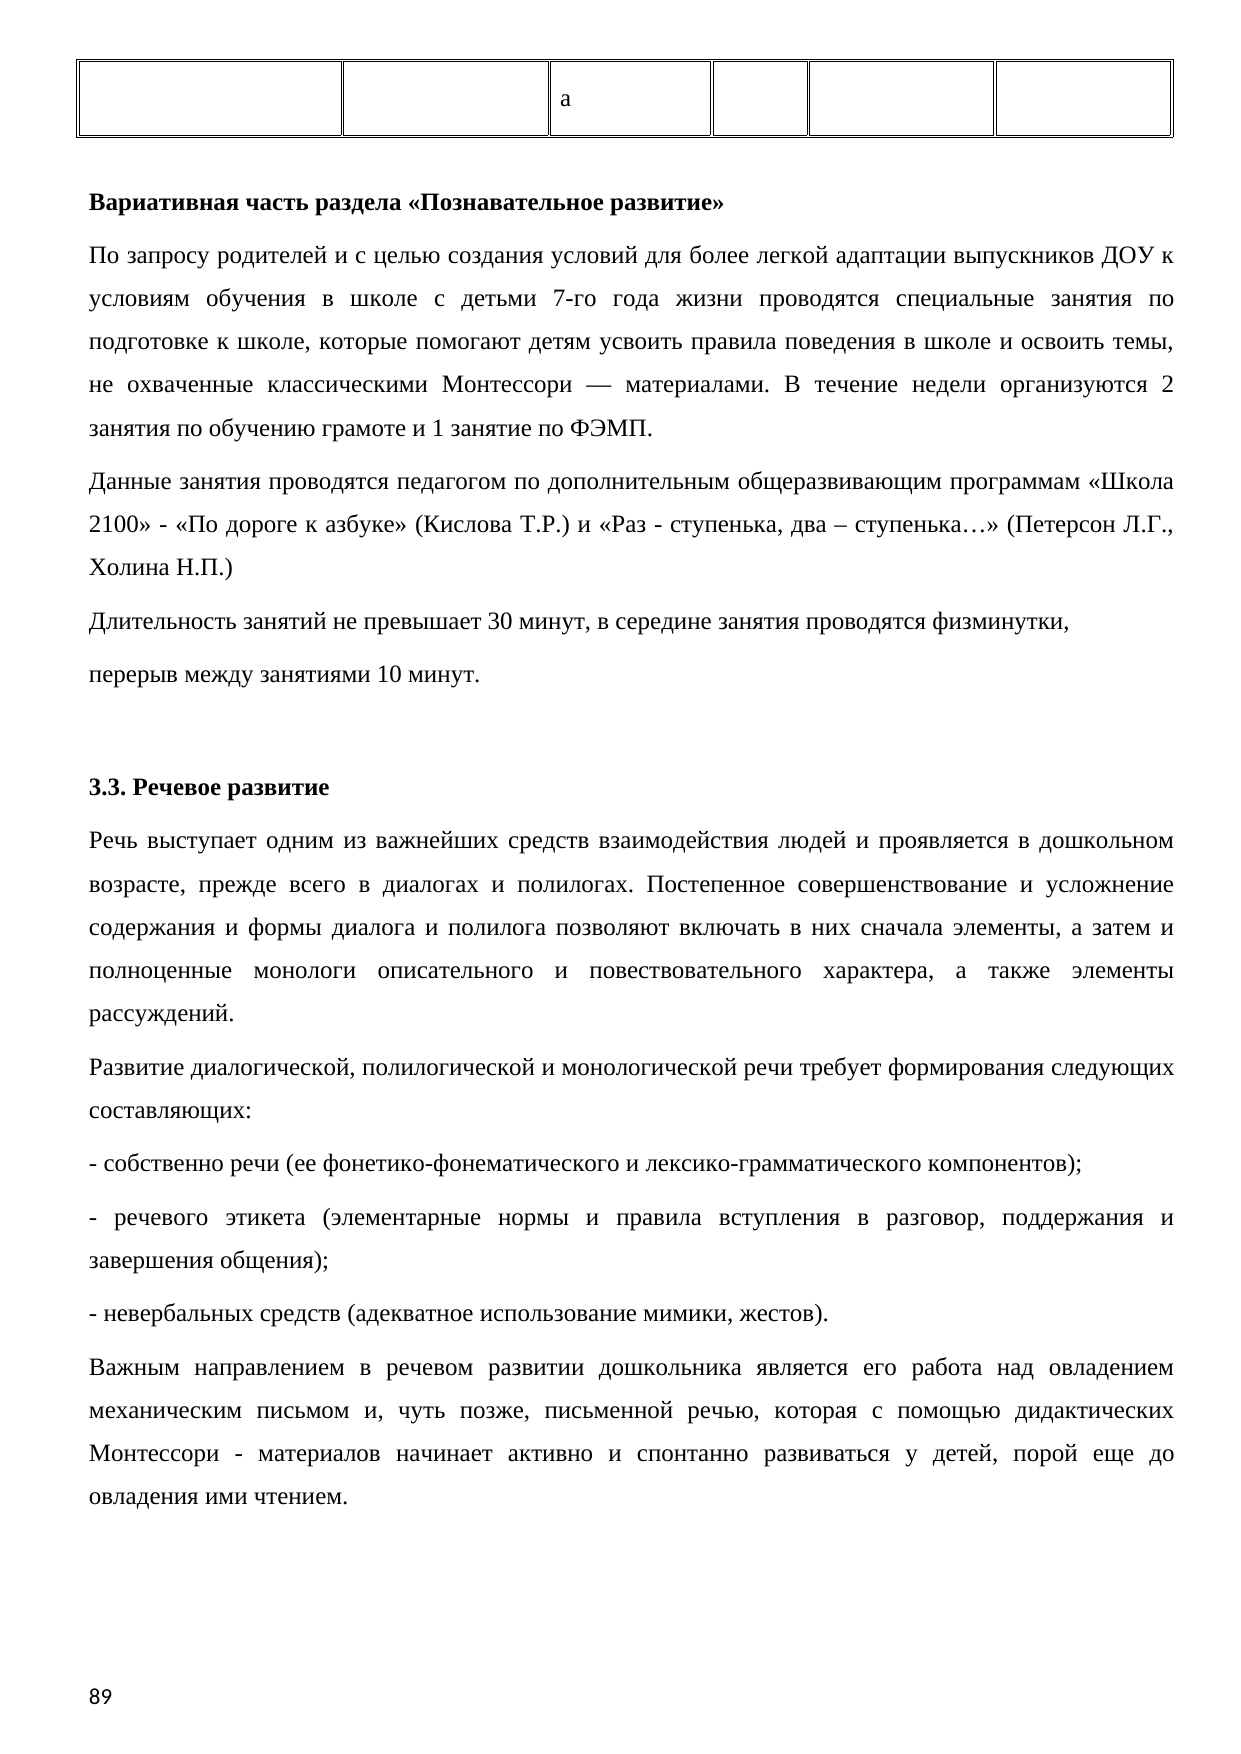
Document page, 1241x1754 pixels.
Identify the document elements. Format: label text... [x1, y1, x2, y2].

table_cell а [551, 62, 710, 135]
text 3.3. Речевое развитие [89, 772, 1175, 801]
text По запросу родителей и с целью создания условий для более легкой адаптации выпускников ДОУ к условиям обучения в школе с детьми 7-го года жизни проводятся специальные занятия по подготовке к школе, которые помогают детям усвоить правила поведения в школе и освоить темы, не охваченные классическими Монтессори — материалами. В течение недели организуются 2 занятия по обучению грамоте и 1 занятие по ФЭМП. [89, 240, 1175, 441]
text перерыв между занятиями 10 минут. [89, 659, 1175, 688]
text Речь выступает одним из важнейших средств взаимодействия людей и проявляется в дошкольном возрасте, прежде всего в диалогах и полилогах. Постепенное совершенствование и усложнение содержания и формы диалога и полилога позволяют включать в них сначала элементы, а затем и полноценные монологи описательного и повествовательного характера, а также элементы рассуждений. [89, 826, 1175, 1027]
table_cell [714, 62, 807, 135]
table_cell [344, 62, 548, 135]
text - собственно речи (ее фонетико-фонематического и лексико-грамматического компонентов); [89, 1148, 1175, 1177]
table_cell [80, 62, 341, 135]
table_cell [810, 62, 993, 135]
table_cell [997, 62, 1170, 135]
text Вариативная часть раздела «Познавательное развитие» [89, 187, 1175, 215]
text Развитие диалогической, полилогической и монологической речи требует формирования следующих составляющих: [89, 1052, 1175, 1123]
text - речевого этикета (элементарные нормы и правила вступления в разговор, поддержания и завершения общения); [89, 1202, 1175, 1274]
text Данные занятия проводятся педагогом по дополнительным общеразвивающим программам «Школа 2100» - «По дороге к азбуке» (Кислова Т.Р.) и «Раз - ступенька, два – ступенька…» (Петерсон Л.Г., Холина Н.П.) [89, 466, 1175, 581]
text Длительность занятий не превышает 30 минут, в середине занятия проводятся физминутки, [89, 606, 1175, 635]
text Важным направлением в речевом развитии дошкольника является его работа над овладением механическим письмом и, чуть позже, письменной речью, которая с помощью дидактических Монтессори - материалов начинает активно и спонтанно развиваться у детей, порой еще до овладения ими чтением. [89, 1352, 1175, 1510]
text - невербальных средств (адекватное использование мимики, жестов). [89, 1298, 1175, 1327]
